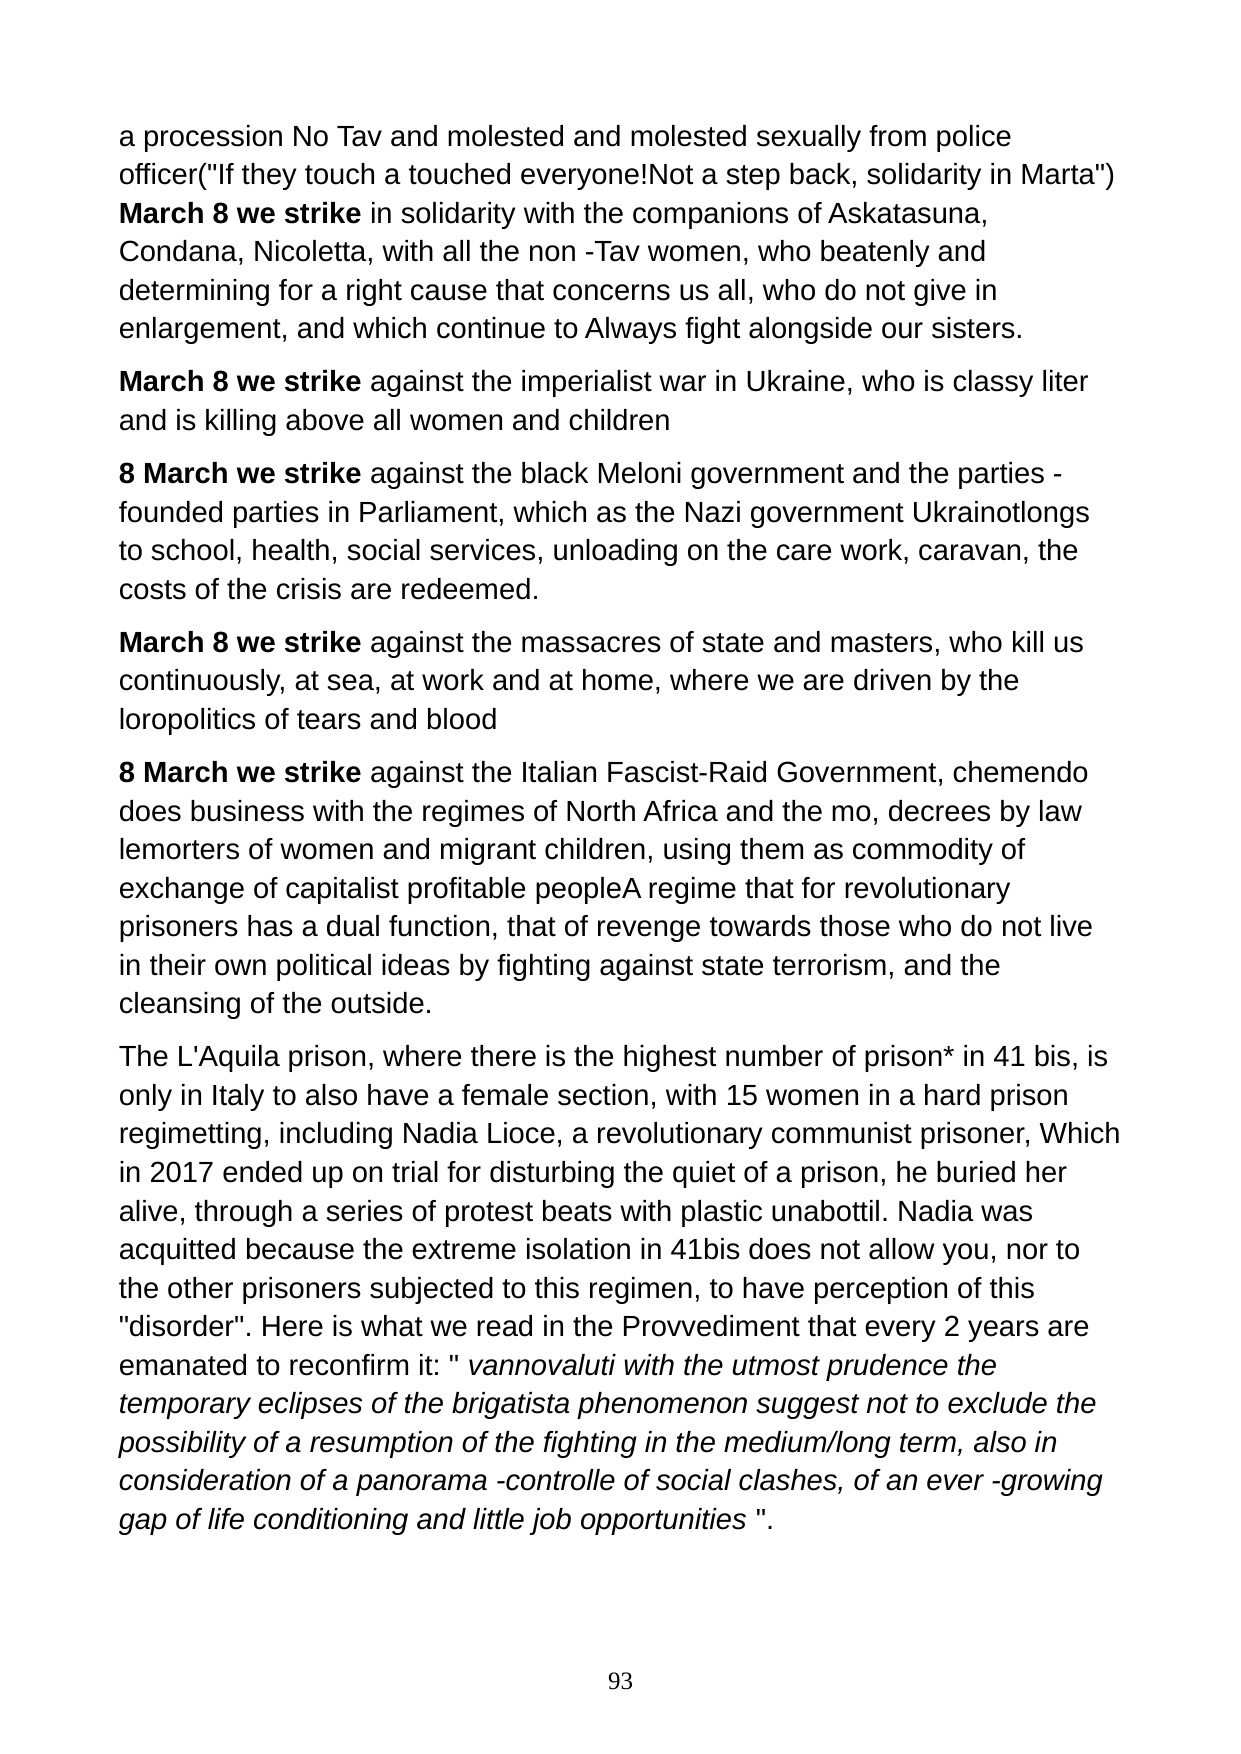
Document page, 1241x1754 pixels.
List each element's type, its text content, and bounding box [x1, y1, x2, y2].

text March 8 we strike against the imperialist war in Ukraine, who is classy liter and is killing above all women and children [118, 364, 1122, 436]
text a procession No Tav and molested and molested sexually from police officer("If they touch a touched everyone!Not a step back, solidarity in Marta") March 8 we strike in solidarity with the companions of Askatasuna, Condana, Nicoletta, with all the non -Tav women, who beatenly and determining for a right cause that concerns us all, who do not give in enlargement, and which continue to Always fight alongside our sisters. [118, 118, 1122, 345]
text 8 March we strike against the black Meloni government and the parties -founded parties in Parliament, which as the Nazi government Ukrainotlongs to school, health, social services, unloading on the care work, caravan, the costs of the crisis are redeemed. [118, 456, 1122, 605]
text The L'Aquila prison, where there is the highest number of prison* in 41 bis, is only in Italy to also have a female section, with 15 women in a hard prison regimetting, including Nadia Lioce, a revolutionary communist prisoner, Which in 2017 ended up on trial for disturbing the quiet of a prison, he buried her alive, through a series of protest beats with plastic unabottil. Nadia was acquitted because the extreme isolation in 41bis does not allow you, nor to the other prisoners subjected to this regimen, to have perception of this "disorder". Here is what we read in the Provvediment that every 2 years are emanated to reconfirm it: " vannovaluti with the utmost prudence the temporary eclipses of the brigatista phenomenon suggest not to exclude the possibility of a resumption of the fighting in the medium/long term, also in consideration of a panorama -controlle of social clashes, of an ever -growing gap of life conditioning and little job opportunities ". [118, 1039, 1122, 1535]
text March 8 we strike against the massacres of state and masters, who kill us continuously, at sea, at work and at home, where we are driven by the loropolitics of tears and blood [118, 625, 1122, 735]
text 8 March we strike against the Italian Fascist-Raid Government, chemendo does business with the regimes of North Africa and the mo, decrees by law lemorters of women and migrant children, using them as commodity of exchange of capitalist profitable peopleA regime that for revolutionary prisoners has a dual function, that of revenge towards those who do not live in their own political ideas by fighting against state terrorism, and the cleansing of the outside. [118, 755, 1122, 1020]
